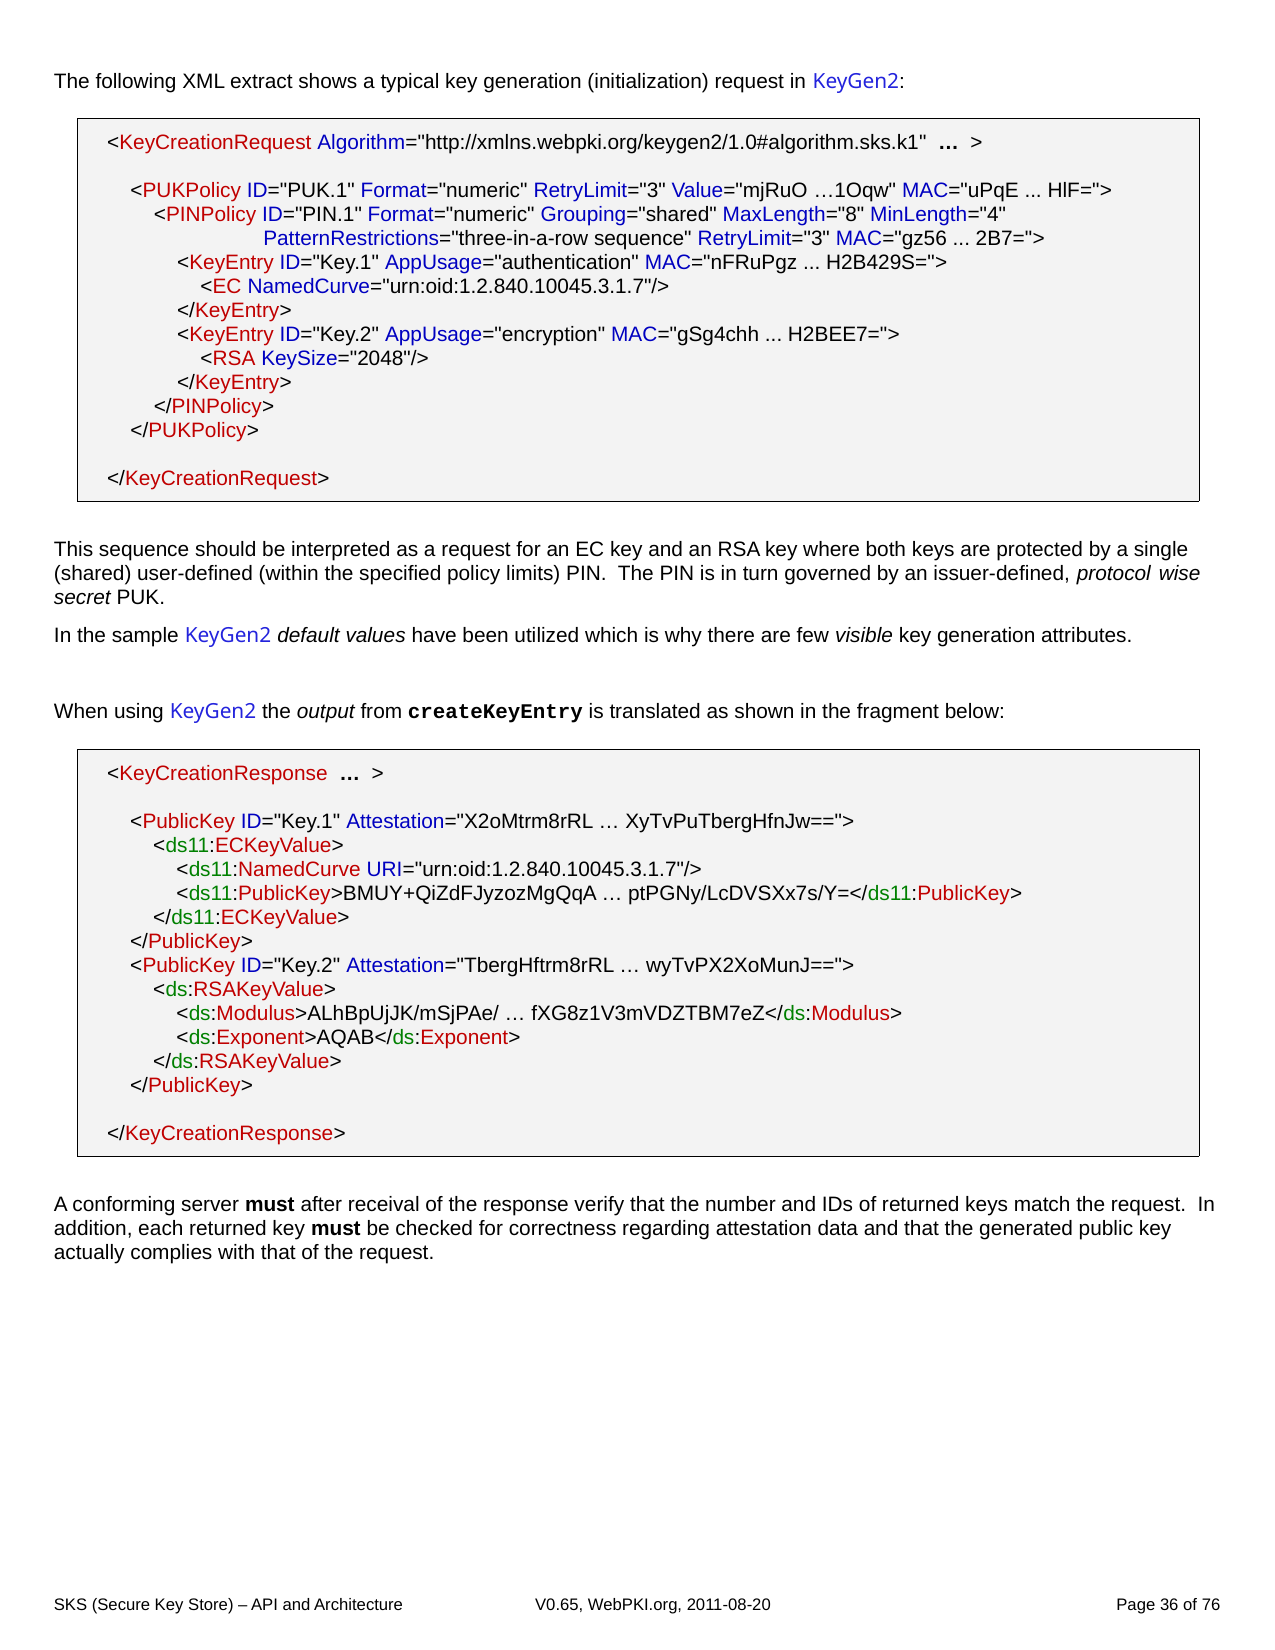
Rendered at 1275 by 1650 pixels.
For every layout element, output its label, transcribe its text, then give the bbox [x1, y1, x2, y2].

table_header <KeyCreationResponse … > <PublicKey ID="Key.1" Attestation="X2oMtrm8rRL … XyTvPuTbergHfnJw=="> <ds11:ECKeyValue> <ds11:NamedCurve URI="urn:oid:1.2.840.10045.3.1.7"/> <ds11:PublicKey>BMUY+QiZdFJyzozMgQqA … ptPGNy/LcDVSXx7s/Y=</ds11:PublicKey> </ds11:ECKeyValue> </PublicKey> <PublicKey ID="Key.2" Attestation="TbergHftrm8rRL … wyTvPX2XoMunJ=="> <ds:RSAKeyValue> <ds:Modulus>ALhBpUjJK/mSjPAe/ … fXG8z1V3mVDZTBM7eZ</ds:Modulus> <ds:Exponent>AQAB</ds:Exponent> </ds:RSAKeyValue> </PublicKey> </KeyCreationResponse> [78, 750, 1199, 1156]
text This sequence should be interpreted as a request for an EC key and an RSA key where both keys are protected by a single (shared) user-defined (within the specified policy limits) PIN. The PIN is in turn governed by an issuer-defined, protocol wise secret PUK. [54, 537, 1221, 609]
text The following XML extract shows a typical key generation (initialization) request in KeyGen2: [54, 66, 1221, 118]
text A conforming server must after receival of the response verify that the number and IDs of returned keys match the request. In addition, each returned key must be checked for correctness regarding attestation data and that the generated public key actually complies with that of the request. [54, 1192, 1221, 1264]
table_header <KeyCreationRequest Algorithm="http://xmlns.webpki.org/keygen2/1.0#algorithm.sks.k1" … > <PUKPolicy ID="PUK.1" Format="numeric" RetryLimit="3" Value="mjRuO …1Oqw" MAC="uPqE ... HlF="> <PINPolicy ID="PIN.1" Format="numeric" Grouping="shared" MaxLength="8" MinLength="4" PatternRestrictions="three-in-a-row sequence" RetryLimit="3" MAC="gz56 ... 2B7="> <KeyEntry ID="Key.1" AppUsage="authentication" MAC="nFRuPgz ... H2B429S="> <EC NamedCurve="urn:oid:1.2.840.10045.3.1.7"/> </KeyEntry> <KeyEntry ID="Key.2" AppUsage="encryption" MAC="gSg4chh ... H2BEE7="> <RSA KeySize="2048"/> </KeyEntry> </PINPolicy> </PUKPolicy> </KeyCreationRequest> [78, 119, 1199, 501]
text In the sample KeyGen2 default values have been utilized which is why there are few visible key generation attributes. [54, 621, 1221, 649]
text When using KeyGen2 the output from createKeyEntry is translated as shown in the fragment below: [54, 697, 1221, 749]
